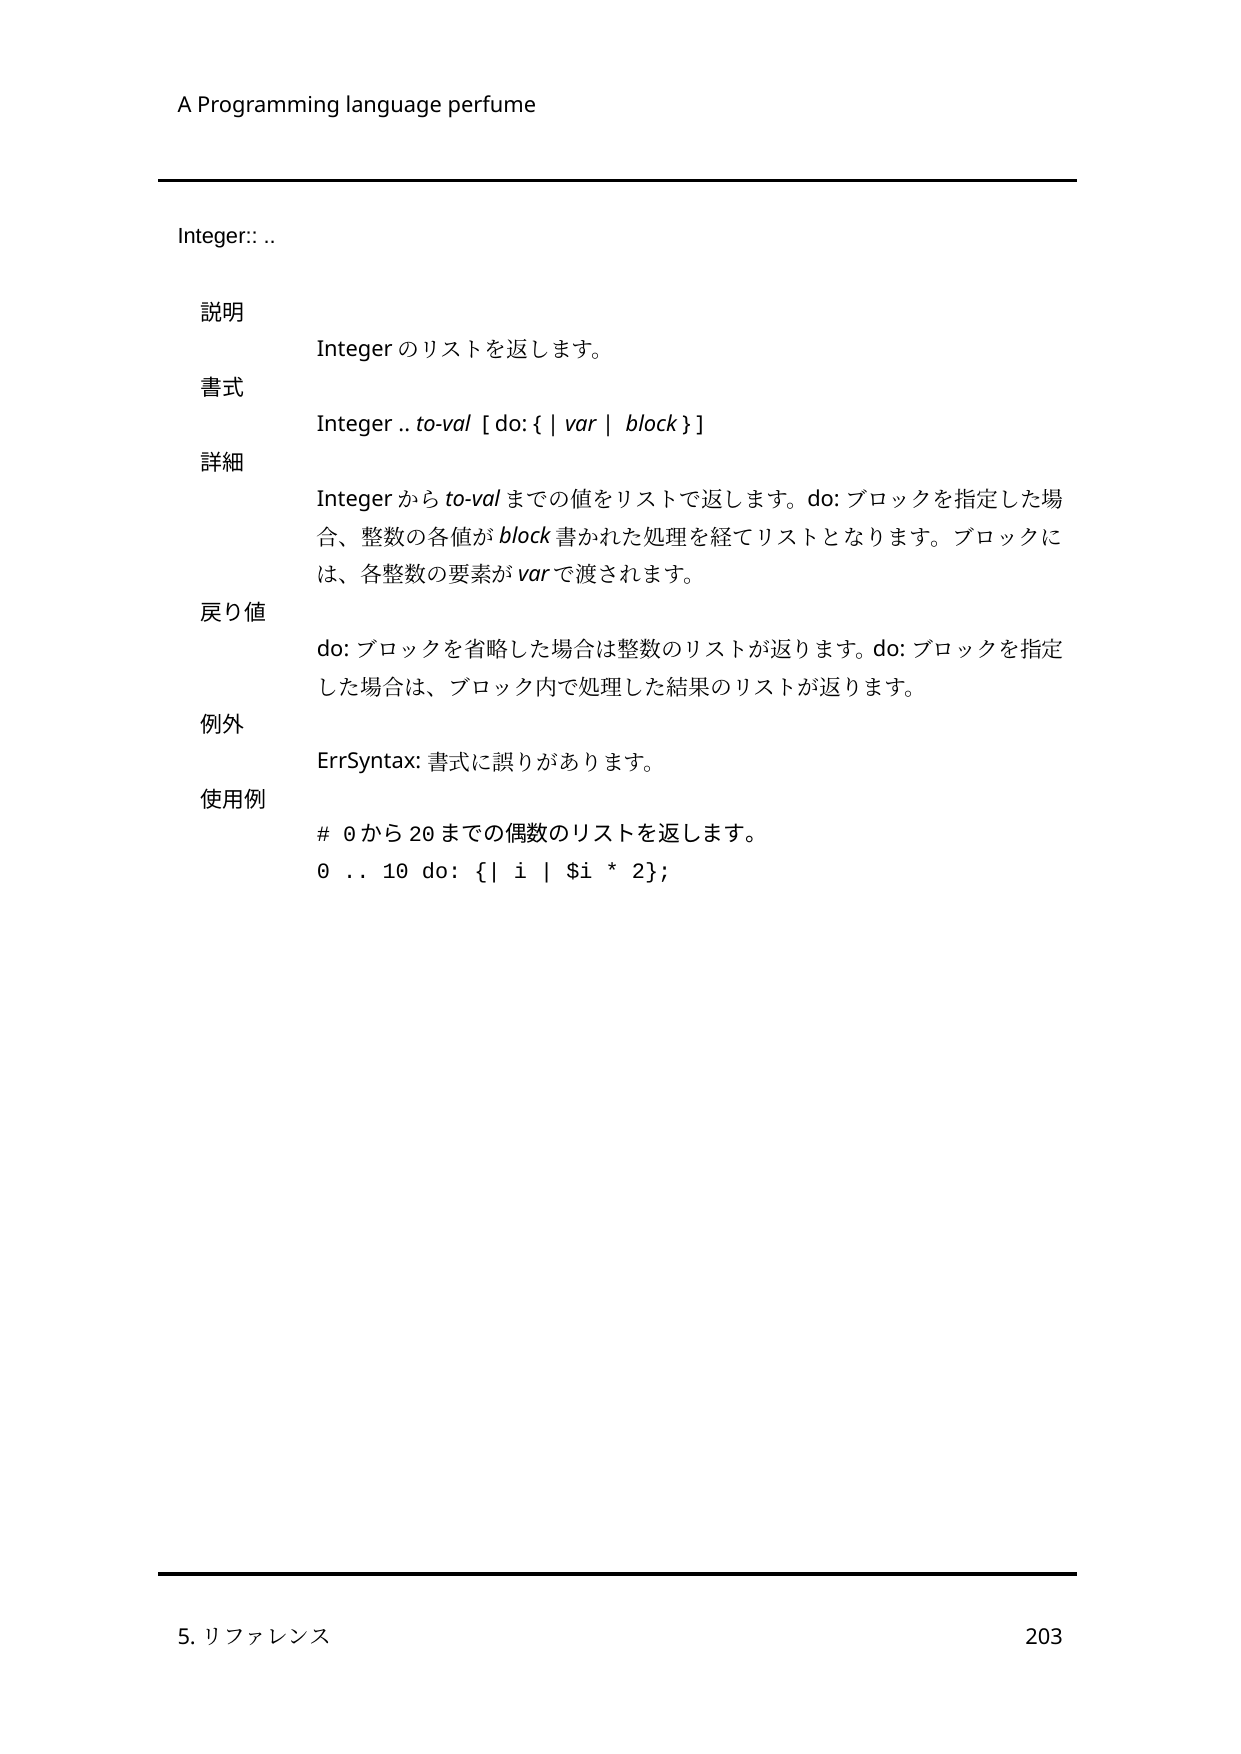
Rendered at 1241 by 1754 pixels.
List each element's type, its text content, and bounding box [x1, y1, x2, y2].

table_cell do: ブロックを省略した場合は整数のリストが返ります。do: ブロックを指定した場合は、ブロック内で処理した結果のリストが返ります。 [317, 592, 1063, 704]
table_cell 例外 [200, 704, 317, 779]
table_cell ErrSyntax: 書式に誤りがあります。 [317, 704, 1063, 779]
table_cell 使用例 [200, 779, 317, 892]
table_cell Integer .. to-val [ do: { | var | block } ] [317, 367, 1063, 442]
table_header Integerのリストを返します。 [317, 292, 1063, 367]
table_header 説明 [200, 292, 317, 367]
table_cell # 0から20までの偶数のリストを返します。 0 .. 10 do: {| i | $i * 2}; [317, 779, 1063, 892]
table_cell 戻り値 [200, 592, 317, 704]
table_cell 詳細 [200, 442, 317, 592]
table_cell Integerからto-valまでの値をリストで返します。do: ブロックを指定した場合、整数の各値がblock書かれた処理を経てリストとなります。ブロックには、各整数の要素がvarで渡されます。 [317, 442, 1063, 592]
table_cell 書式 [200, 367, 317, 442]
subtitle Integer:: .. [177, 217, 1063, 254]
